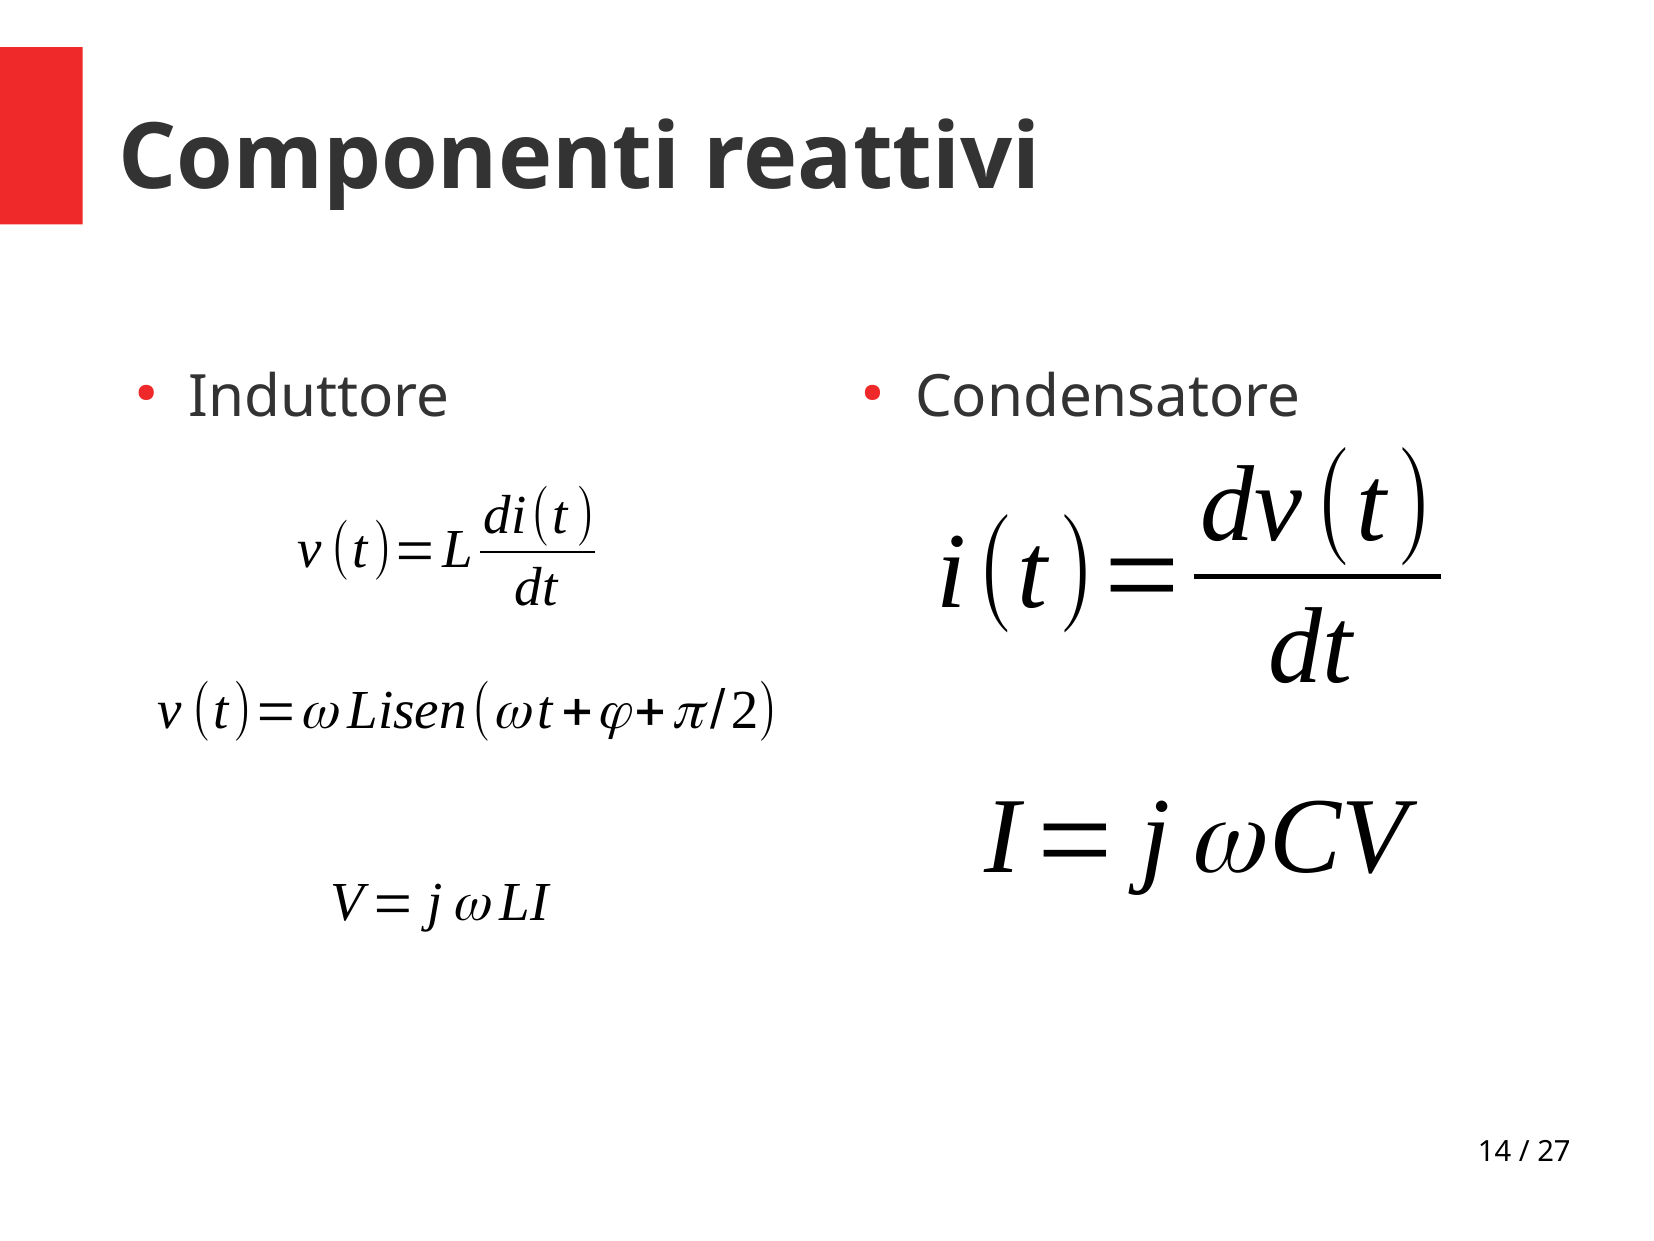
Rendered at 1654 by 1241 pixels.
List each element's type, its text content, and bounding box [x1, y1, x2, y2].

list Condensatore [844, 354, 1536, 1074]
chart [316, 871, 567, 934]
chart [283, 481, 612, 618]
chart [144, 677, 792, 745]
title Componenti reattivi [118, 49, 1571, 257]
chart [950, 777, 1453, 898]
list Induttore [118, 354, 810, 1074]
chart [909, 438, 1470, 707]
